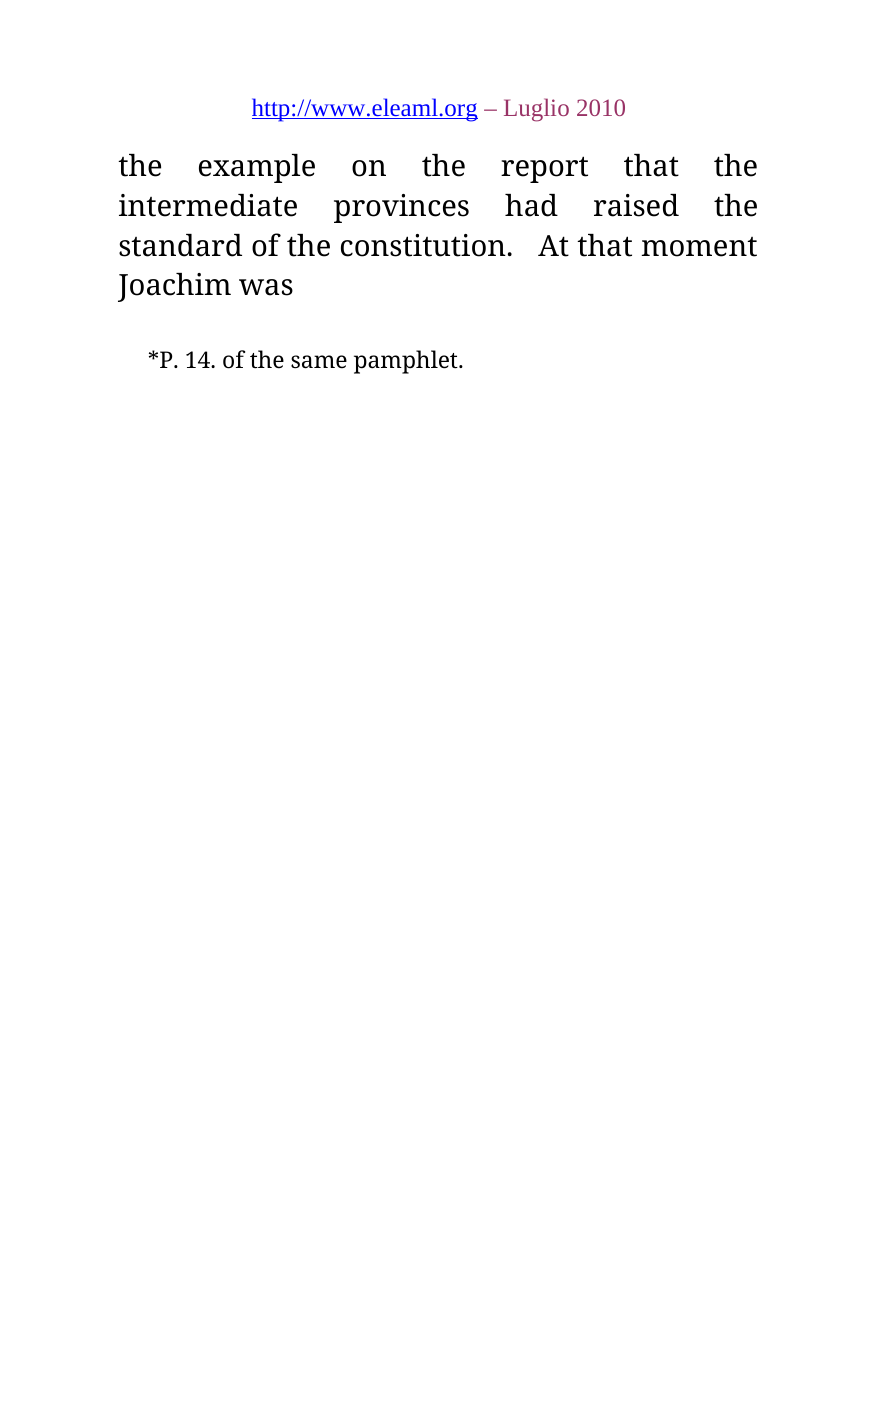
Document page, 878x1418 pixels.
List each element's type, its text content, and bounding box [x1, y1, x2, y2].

text the example on the report that the intermediate provinces had raised the standard of the constitution. At that moment Joachim was [118, 146, 759, 304]
text *P. 14. of the same pamphlet. [118, 344, 759, 375]
